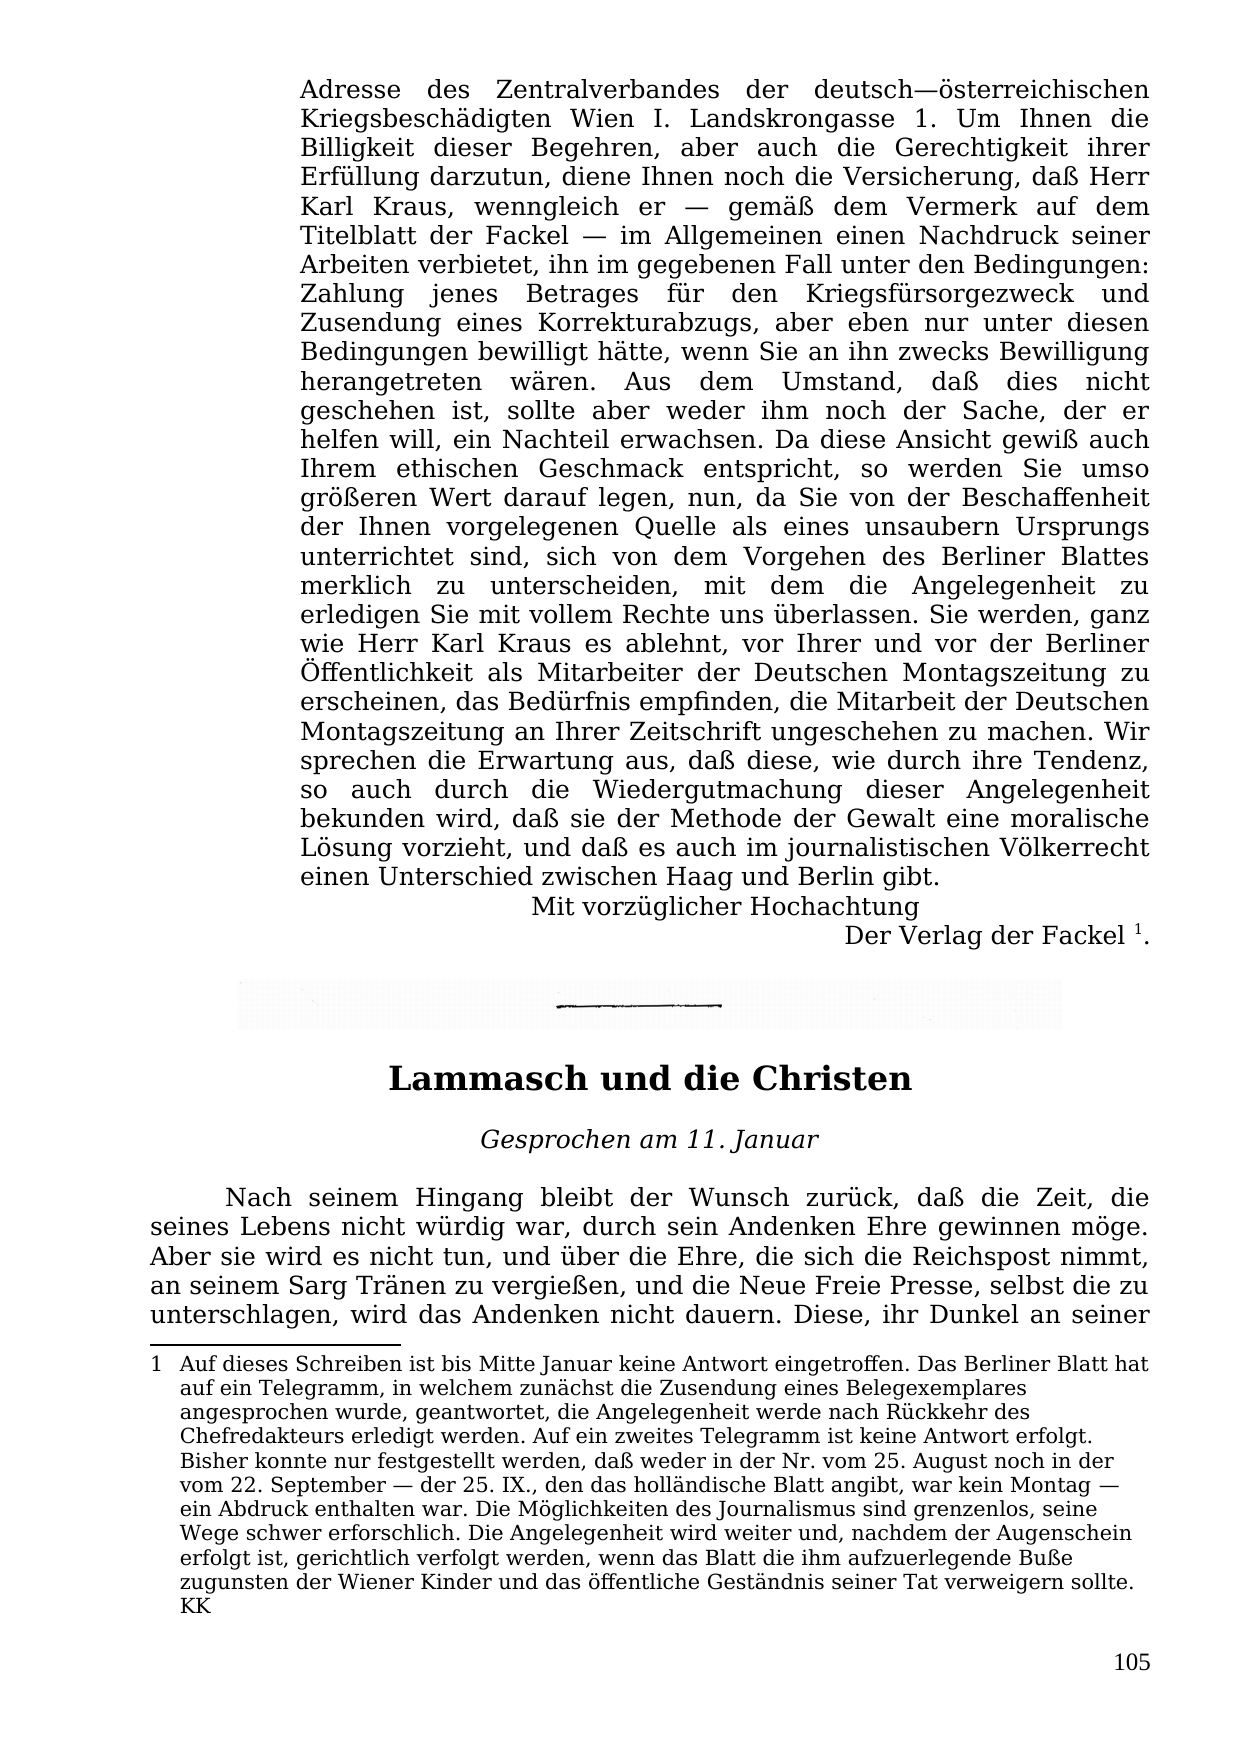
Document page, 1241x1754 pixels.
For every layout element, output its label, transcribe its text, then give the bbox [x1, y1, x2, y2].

text Nach seinem Hingang bleibt der Wunsch zurück, daß die Zeit, die seines Lebens nicht würdig war, durch sein Andenken Ehre gewinnen möge. Aber sie wird es nicht tun, und über die Ehre, die sich die Reichspost nimmt, an seinem Sarg Tränen zu vergießen, und die Neue Freie Presse, selbst die zu unterschlagen, wird das Andenken nicht dauern. Diese, ihr Dunkel an seiner [150, 1183, 1151, 1329]
text Lammasch und die Christen [150, 979, 1151, 1098]
text Auf dieses Schreiben ist bis Mitte Januar keine Antwort eingetroffen. Das Berliner Blatt hat auf ein Telegramm, in welchem zunächst die Zusendung eines Belegexemplares angesprochen wurde, geantwortet, die Angelegenheit werde nach Rückkehr des Chefredakteurs erledigt werden. Auf ein zweites Telegramm ist keine Antwort erfolgt. Bisher konnte nur festgestellt werden, daß weder in der Nr. vom 25. August noch in der vom 22. September — der 25. IX., den das holländische Blatt angibt, war kein Montag — ein Abdruck enthalten war. Die Möglichkeiten des Journalismus sind grenzenlos, seine Wege schwer erforschlich. Die Angelegenheit wird weiter und, nachdem der Augenschein erfolgt ist, gerichtlich verfolgt werden, wenn das Blatt die ihm aufzuerlegende Buße zugunsten der Wiener Kinder und das öffentliche Geständnis seiner Tat verweigern sollte. KK [150, 1352, 1151, 1618]
text Adresse des Zentralverbandes der deutsch—österreichischen Kriegsbeschädigten Wien I. Landskrongasse 1. Um Ihnen die Billigkeit dieser Begehren, aber auch die Gerechtigkeit ihrer Erfüllung darzutun, diene Ihnen noch die Versicherung, daß Herr Karl Kraus, wenngleich er — gemäß dem Vermerk auf dem Titelblatt der Fackel — im Allgemeinen einen Nachdruck seiner Arbeiten verbietet, ihn im gegebenen Fall unter den Bedingungen: Zahlung jenes Betrages für den Kriegsfürsorgezweck und Zusendung eines Korrekturabzugs, aber eben nur unter diesen Bedingungen bewilligt hätte, wenn Sie an ihn zwecks Bewilligung herangetreten wären. Aus dem Umstand, daß dies nicht geschehen ist, sollte aber weder ihm noch der Sache, der er helfen will, ein Nachteil erwachsen. Da diese Ansicht gewiß auch Ihrem ethischen Geschmack entspricht, so werden Sie umso größeren Wert darauf legen, nun, da Sie von der Beschaffenheit der Ihnen vorgelegenen Quelle als eines unsaubern Ursprungs unterrichtet sind, sich von dem Vorgehen des Berliner Blattes merklich zu unterscheiden, mit dem die Angelegenheit zu erledigen Sie mit vollem Rechte uns überlassen. Sie werden, ganz wie Herr Karl Kraus es ablehnt, vor Ihrer und vor der Berliner Öffentlichkeit als Mitarbeiter der Deutschen Montagszeitung zu erscheinen, das Bedürfnis empfinden, die Mitarbeit der Deutschen Montagszeitung an Ihrer Zeitschrift ungeschehen zu machen. Wir sprechen die Erwartung aus, daß diese, wie durch ihre Tendenz, so auch durch die Wiedergutmachung dieser Angelegenheit bekunden wird, daß sie der Methode der Gewalt eine moralische Lösung vorzieht, und daß es auch im journalistischen Völkerrecht einen Unterschied zwischen Haag und Berlin gibt. [300, 75, 1151, 892]
text Mit vorzüglicher Hochachtung [300, 892, 1151, 921]
text Der Verlag der Fackel . [300, 921, 1151, 950]
picture [237, 979, 1063, 1030]
text Gesprochen am 11. Januar [150, 1098, 1151, 1154]
